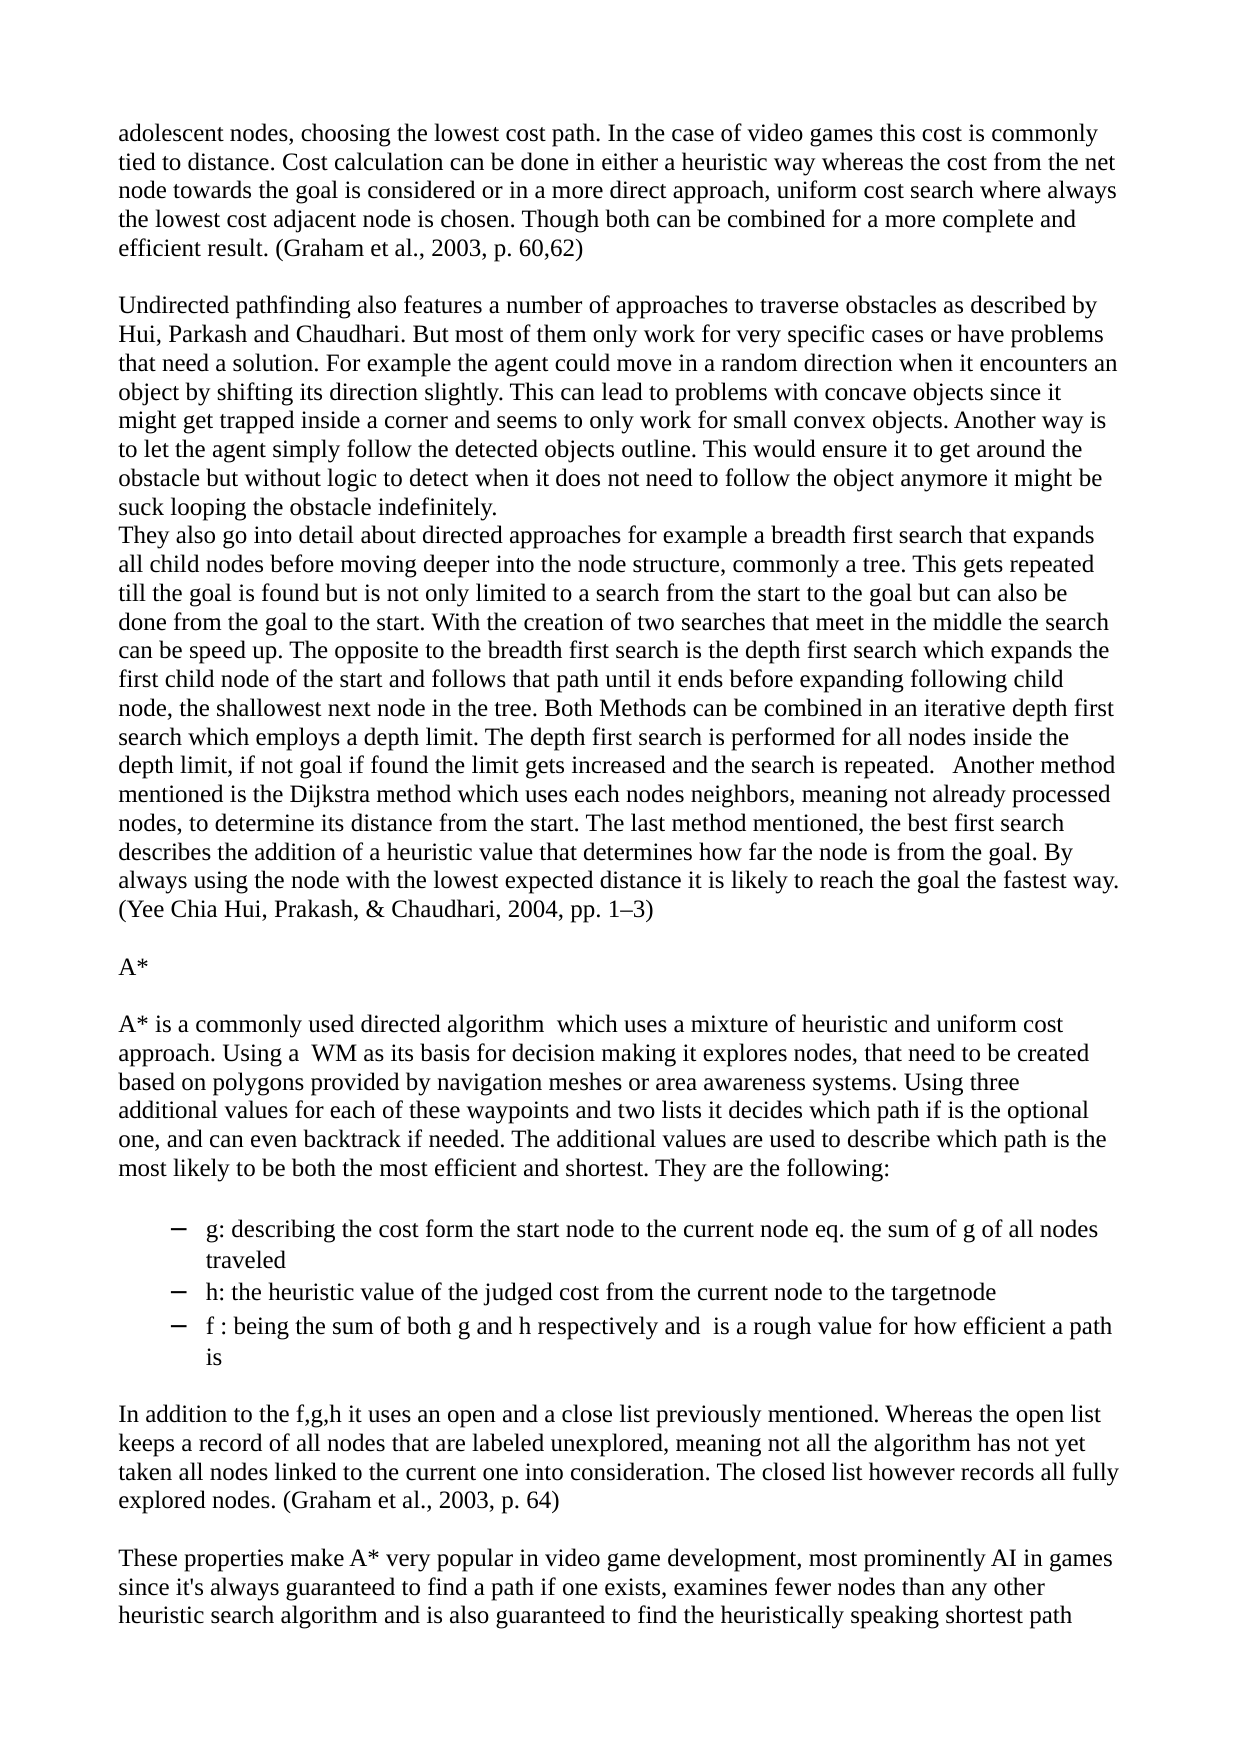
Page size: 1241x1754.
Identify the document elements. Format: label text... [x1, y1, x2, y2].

text A* is a commonly used directed algorithm which uses a mixture of heuristic and uniform cost approach. Using a WM as its basis for decision making it explores nodes, that need to be created based on polygons provided by navigation meshes or area awareness systems. Using three additional values for each of these waypoints and two lists it decides which path if is the optional one, and can even backtrack if needed. The additional values are used to describe which path is the most likely to be both the most efficient and shortest. They are the following: [118, 1009, 1122, 1182]
list f : being the sum of both g and h respectively and is a rough value for how efficient a path is [168, 1307, 1122, 1370]
text They also go into detail about directed approaches for example a breadth first search that expands all child nodes before moving deeper into the node structure, commonly a tree. This gets repeated till the goal is found but is not only limited to a search from the start to the goal but can also be done from the goal to the start. With the creation of two searches that meet in the middle the search can be speed up. The opposite to the breadth first search is the depth first search which expands the first child node of the start and follows that path until it ends before expanding following child node, the shallowest next node in the tree. Both Methods can be combined in an iterative depth first search which employs a depth limit. The depth first search is performed for all nodes inside the depth limit, if not goal if found the limit gets increased and the search is repeated. Another method mentioned is the Dijkstra method which uses each nodes neighbors, meaning not already processed nodes, to determine its distance from the start. The last method mentioned, the best first search describes the addition of a heuristic value that determines how far the node is from the goal. By always using the node with the lowest expected distance it is likely to reach the goal the fastest way.(Yee Chia Hui, Prakash, & Chaudhari, 2004, pp. 1–3) [118, 521, 1122, 923]
text Undirected pathfinding also features a number of approaches to traverse obstacles as described by Hui, Parkash and Chaudhari. But most of them only work for very specific cases or have problems that need a solution. For example the agent could move in a random direction when it encounters an object by shifting its direction slightly. This can lead to problems with concave objects since it might get trapped inside a corner and seems to only work for small convex objects. Another way is to let the agent simply follow the detected objects outline. This would ensure it to get around the obstacle but without logic to detect when it does not need to follow the object anymore it might be suck looping the obstacle indefinitely. [118, 291, 1122, 521]
text A* [118, 952, 1122, 981]
list h: the heuristic value of the judged cost from the current node to the targetnode [168, 1273, 1122, 1307]
text adolescent nodes, choosing the lowest cost path. In the case of video games this cost is commonly tied to distance. Cost calculation can be done in either a heuristic way whereas the cost from the net node towards the goal is considered or in a more direct approach, uniform cost search where always the lowest cost adjacent node is chosen. Though both can be combined for a more complete and efficient result. (Graham et al., 2003, p. 60,62) [118, 118, 1122, 262]
text In addition to the f,g,h it uses an open and a close list previously mentioned. Whereas the open list keeps a record of all nodes that are labeled unexplored, meaning not all the algorithm has not yet taken all nodes linked to the current one into consideration. The closed list however records all fully explored nodes. (Graham et al., 2003, p. 64) [118, 1399, 1122, 1514]
list g: describing the cost form the start node to the current node eq. the sum of g of all nodes traveled [168, 1211, 1122, 1273]
text These properties make A* very popular in video game development, most prominently AI in games since it's always guaranteed to find a path if one exists, examines fewer nodes than any other heuristic search algorithm and is also guaranteed to find the heuristically speaking shortest path [118, 1543, 1122, 1629]
